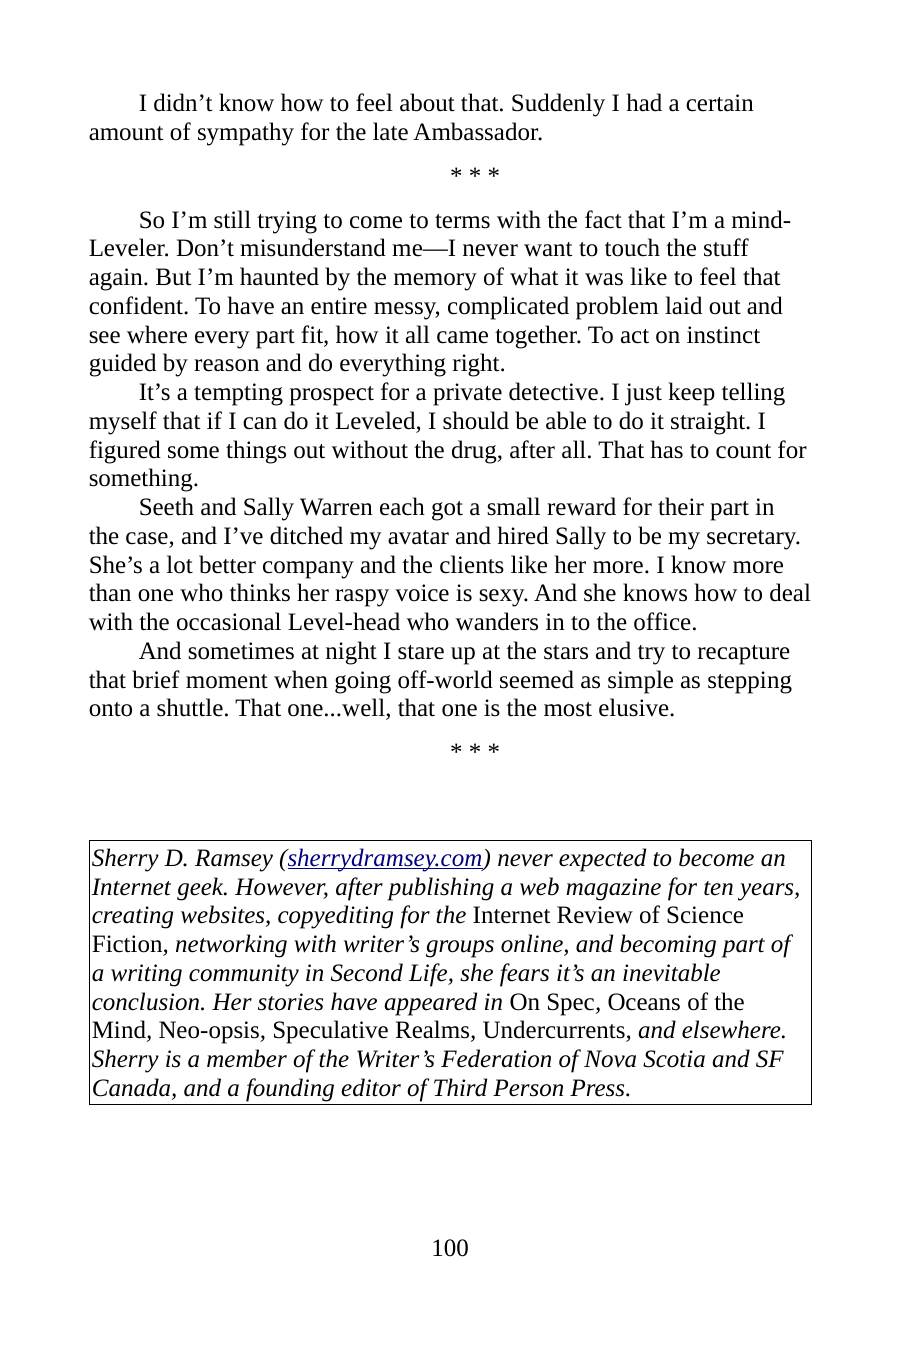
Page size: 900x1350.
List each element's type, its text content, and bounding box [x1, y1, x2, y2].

text I didn’t know how to feel about that. Suddenly I had a certain amount of sympathy for the late Ambassador. [88, 88, 811, 146]
text So I’m still trying to come to terms with the fact that I’m a mind-Leveler. Don’t misunderstand me—I never want to touch the stuff again. But I’m haunted by the memory of what it was like to feel that confident. To have an entire messy, complicated problem laid out and see where every part fit, how it all came together. To act on instinct guided by reason and do everything right. [88, 205, 811, 377]
text And sometimes at night I stare up at the stars and try to recapture that brief moment when going off-world seemed as simple as stepping onto a shuttle. That one...well, that one is the most elusive. [88, 636, 811, 722]
text It’s a tempting prospect for a private detective. I just keep telling myself that if I can do it Leveled, I should be able to do it straight. I figured some things out without the drug, after all. That has to count for something. [88, 377, 811, 492]
text * * * [88, 737, 811, 766]
text Sherry D. Ramsey (sherrydramsey.com) never expected to become an Internet geek. However, after publishing a web magazine for ten years, creating websites, copyediting for the Internet Review of Science Fiction, networking with writer’s groups online, and becoming part of a writing community in Second Life, she fears it’s an inevitable conclusion. Her stories have appeared in On Spec, Oceans of the Mind, Neo-opsis, Speculative Realms, Undercurrents, and elsewhere. Sherry is a member of the Writer’s Federation of Nova Scotia and SF Canada, and a founding editor of Third Person Press. [90, 841, 811, 1104]
text * * * [88, 161, 811, 190]
text Seeth and Sally Warren each got a small reward for their part in the case, and I’ve ditched my avatar and hired Sally to be my secretary. She’s a lot better company and the clients like her more. I know more than one who thinks her raspy voice is sexy. And she knows how to deal with the occasional Level-head who wanders in to the office. [88, 492, 811, 636]
